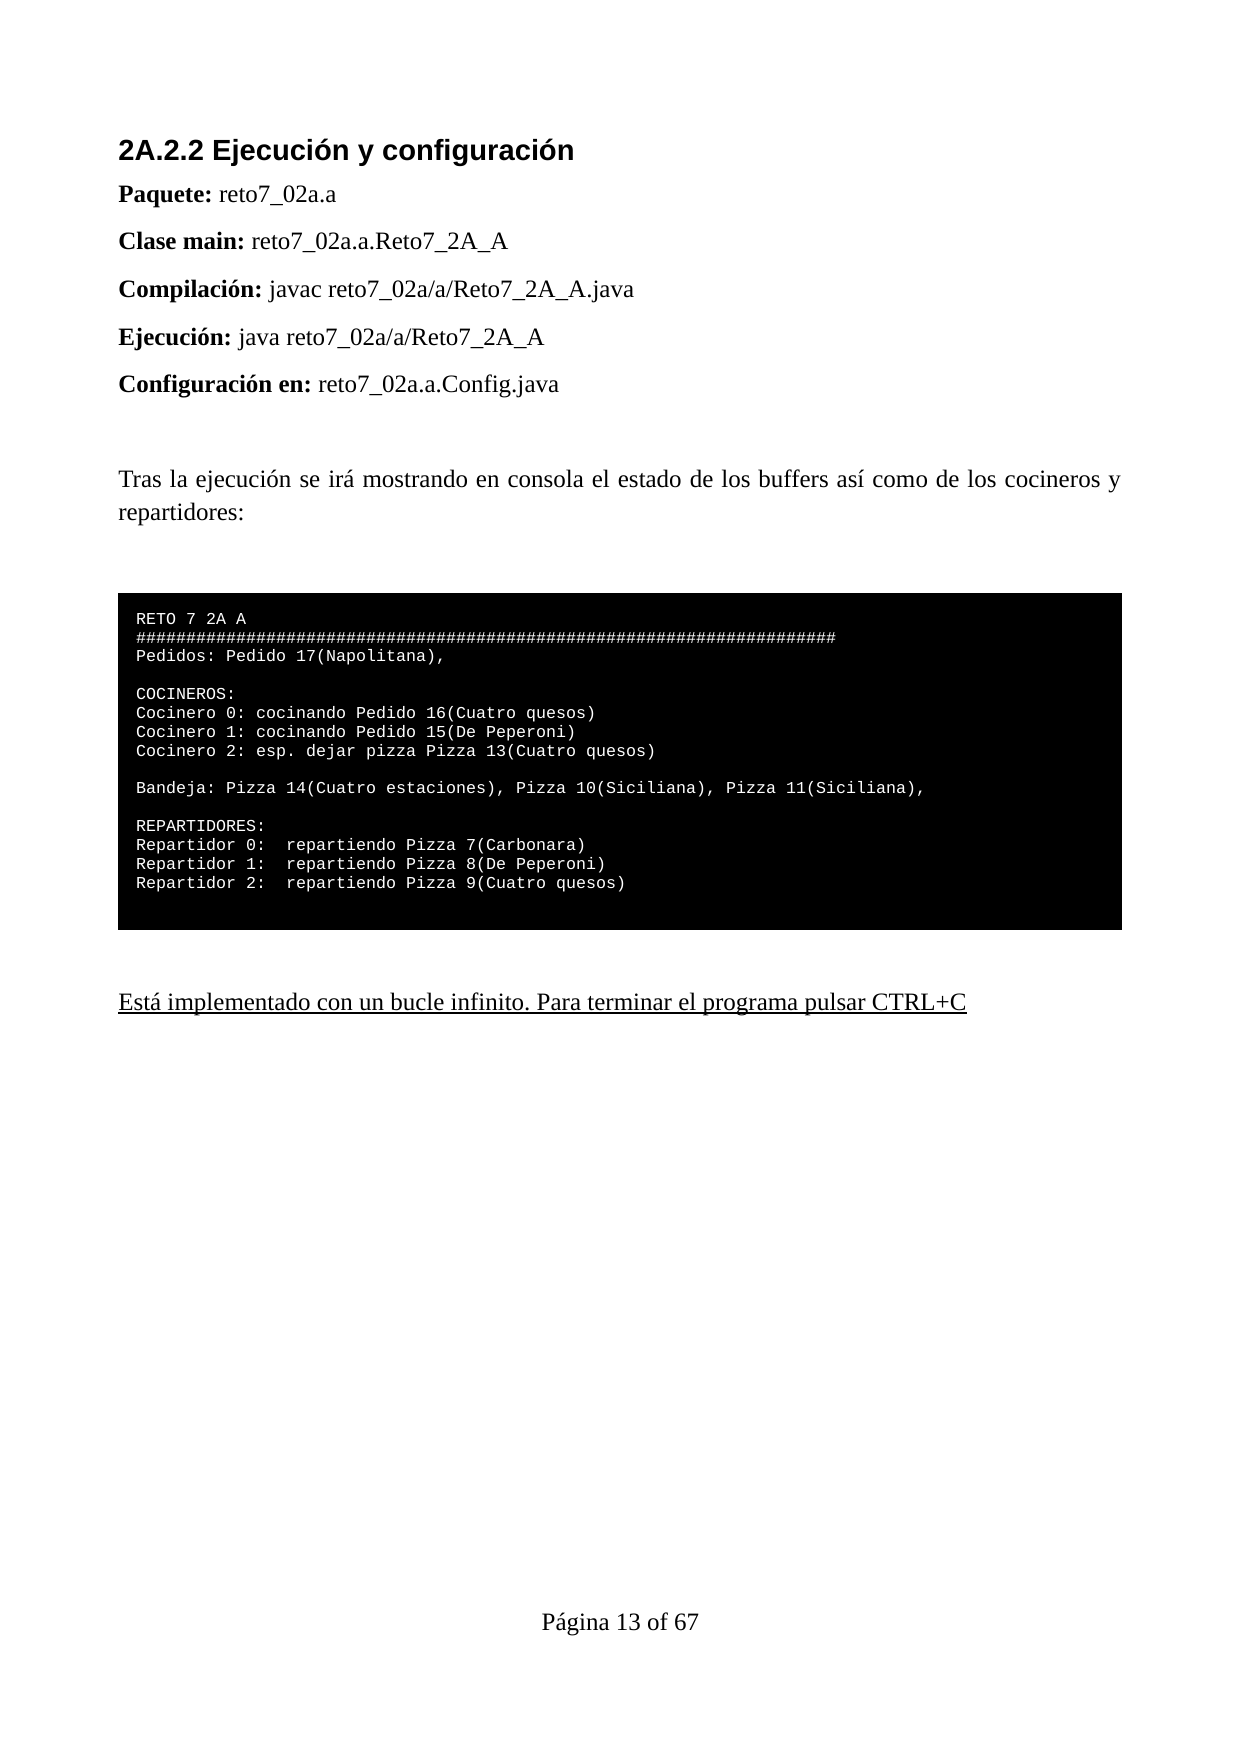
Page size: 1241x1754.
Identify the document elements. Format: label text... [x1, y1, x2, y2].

text Clase main: reto7_02a.a.Reto7_2A_A [118, 226, 1122, 255]
text Configuración en: reto7_02a.a.Config.java [118, 369, 1122, 398]
text Cocinero 0: cocinando Pedido 16(Cuatro quesos) [118, 704, 1122, 723]
text Está implementado con un bucle infinito. Para terminar el programa pulsar CTRL+C [118, 987, 1122, 1016]
text Cocinero 2: esp. dejar pizza Pizza 13(Cuatro quesos) [118, 742, 1122, 761]
text Repartidor 0: repartiendo Pizza 7(Carbonara) [118, 837, 1122, 855]
subtitle 2A.2.2 Ejecución y configuración [118, 133, 1122, 166]
text COCINEROS: [118, 686, 1122, 704]
text Repartidor 1: repartiendo Pizza 8(De Peperoni) [118, 855, 1122, 874]
text RETO 7 2A A [118, 593, 1122, 629]
text Tras la ejecución se irá mostrando en consola el estado de los buffers así como de los cocineros y repartidores: [118, 464, 1122, 526]
text Compilación: javac reto7_02a/a/Reto7_2A_A.java [118, 274, 1122, 303]
text Cocinero 1: cocinando Pedido 15(De Peperoni) [118, 723, 1122, 742]
text Pedidos: Pedido 17(Napolitana), [118, 648, 1122, 667]
text ###################################################################### [118, 629, 1122, 648]
text REPARTIDORES: [118, 818, 1122, 837]
text Repartidor 2: repartiendo Pizza 9(Cuatro quesos) [118, 874, 1122, 893]
text Paquete: reto7_02a.a [118, 179, 1122, 207]
text Ejecución: java reto7_02a/a/Reto7_2A_A [118, 322, 1122, 350]
text Bandeja: Pizza 14(Cuatro estaciones), Pizza 10(Siciliana), Pizza 11(Siciliana), [118, 780, 1122, 799]
